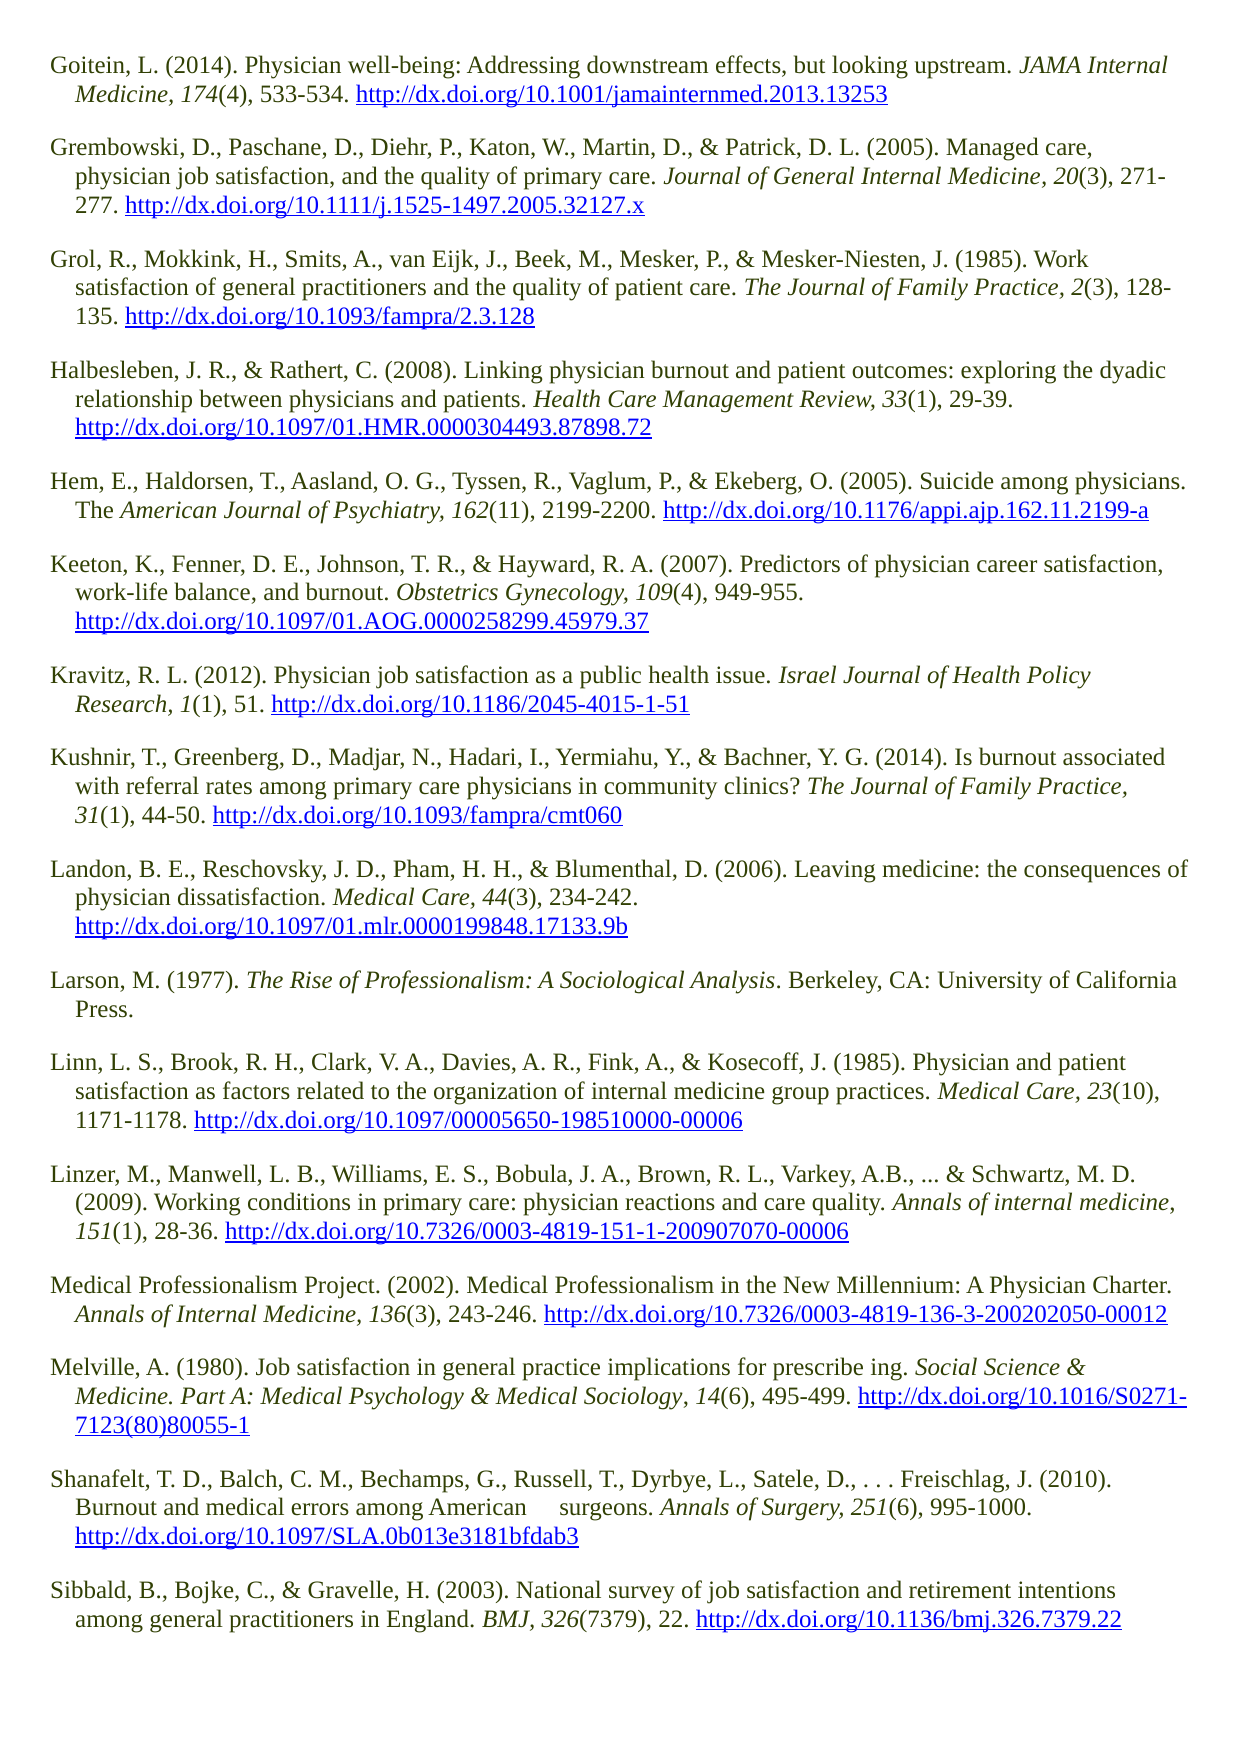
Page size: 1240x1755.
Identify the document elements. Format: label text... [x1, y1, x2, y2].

list Shanafelt, T. D., Balch, C. M., Bechamps, G., Russell, T., Dyrbye, L., Satele, D., . . . Freischlag, J. (2010). Burnout and medical errors among American surgeons. Annals of Surgery, 251(6), 995-1000. http://dx.doi.org/10.1097/SLA.0b013e3181bfdab3 [50, 1464, 1189, 1550]
list Grembowski, D., Paschane, D., Diehr, P., Katon, W., Martin, D., & Patrick, D. L. (2005). Managed care, physician job satisfaction, and the quality of primary care. Journal of General Internal Medicine, 20(3), 271-277. http://dx.doi.org/10.1111/j.1525-1497.2005.32127.x [50, 132, 1189, 219]
list Medical Professionalism Project. (2002). Medical Professionalism in the New Millennium: A Physician Charter. Annals of Internal Medicine, 136(3), 243-246. http://dx.doi.org/10.7326/0003-4819-136-3-200202050-00012 [50, 1270, 1189, 1327]
list Halbesleben, J. R., & Rathert, C. (2008). Linking physician burnout and patient outcomes: exploring the dyadic relationship between physicians and patients. Health Care Management Review, 33(1), 29-39. http://dx.doi.org/10.1097/01.HMR.0000304493.87898.72 [50, 355, 1189, 441]
list Sibbald, B., Bojke, C., & Gravelle, H. (2003). National survey of job satisfaction and retirement intentions among general practitioners in England. BMJ, 326(7379), 22. http://dx.doi.org/10.1136/bmj.326.7379.22 [50, 1575, 1189, 1632]
list Melville, A. (1980). Job satisfaction in general practice implications for prescribe ing. Social Science & Medicine. Part A: Medical Psychology & Medical Sociology, 14(6), 495-499. http://dx.doi.org/10.1016/S0271-7123(80)80055-1 [50, 1352, 1189, 1439]
list Hem, E., Haldorsen, T., Aasland, O. G., Tyssen, R., Vaglum, P., & Ekeberg, O. (2005). Suicide among physicians. The American Journal of Psychiatry, 162(11), 2199-2200. http://dx.doi.org/10.1176/appi.ajp.162.11.2199-a [50, 466, 1189, 524]
list Larson, M. (1977). The Rise of Professionalism: A Sociological Analysis. Berkeley, CA: University of California Press. [50, 965, 1189, 1022]
list Goitein, L. (2014). Physician well-being: Addressing downstream effects, but looking upstream. JAMA Internal Medicine, 174(4), 533-534. http://dx.doi.org/10.1001/jamainternmed.2013.13253 [50, 50, 1189, 107]
list Keeton, K., Fenner, D. E., Johnson, T. R., & Hayward, R. A. (2007). Predictors of physician career satisfaction, work-life balance, and burnout. Obstetrics Gynecology, 109(4), 949-955. http://dx.doi.org/10.1097/01.AOG.0000258299.45979.37 [50, 549, 1189, 635]
list Linn, L. S., Brook, R. H., Clark, V. A., Davies, A. R., Fink, A., & Kosecoff, J. (1985). Physician and patient satisfaction as factors related to the organization of internal medicine group practices. Medical Care, 23(10), 1171-1178. http://dx.doi.org/10.1097/00005650-198510000-00006 [50, 1047, 1189, 1134]
list Landon, B. E., Reschovsky, J. D., Pham, H. H., & Blumenthal, D. (2006). Leaving medicine: the consequences of physician dissatisfaction. Medical Care, 44(3), 234-242. http://dx.doi.org/10.1097/01.mlr.0000199848.17133.9b [50, 854, 1189, 940]
list Kravitz, R. L. (2012). Physician job satisfaction as a public health issue. Israel Journal of Health Policy Research, 1(1), 51. http://dx.doi.org/10.1186/2045-4015-1-51 [50, 660, 1189, 717]
list Linzer, M., Manwell, L. B., Williams, E. S., Bobula, J. A., Brown, R. L., Varkey, A.B., ... & Schwartz, M. D. (2009). Working conditions in primary care: physician reactions and care quality. Annals of internal medicine, 151(1), 28-36. http://dx.doi.org/10.7326/0003-4819-151-1-200907070-00006 [50, 1159, 1189, 1245]
list Kushnir, T., Greenberg, D., Madjar, N., Hadari, I., Yermiahu, Y., & Bachner, Y. G. (2014). Is burnout associated with referral rates among primary care physicians in community clinics? The Journal of Family Practice, 31(1), 44-50. http://dx.doi.org/10.1093/fampra/cmt060 [50, 742, 1189, 829]
list Grol, R., Mokkink, H., Smits, A., van Eijk, J., Beek, M., Mesker, P., & Mesker-Niesten, J. (1985). Work satisfaction of general practitioners and the quality of patient care. The Journal of Family Practice, 2(3), 128-135. http://dx.doi.org/10.1093/fampra/2.3.128 [50, 244, 1189, 330]
